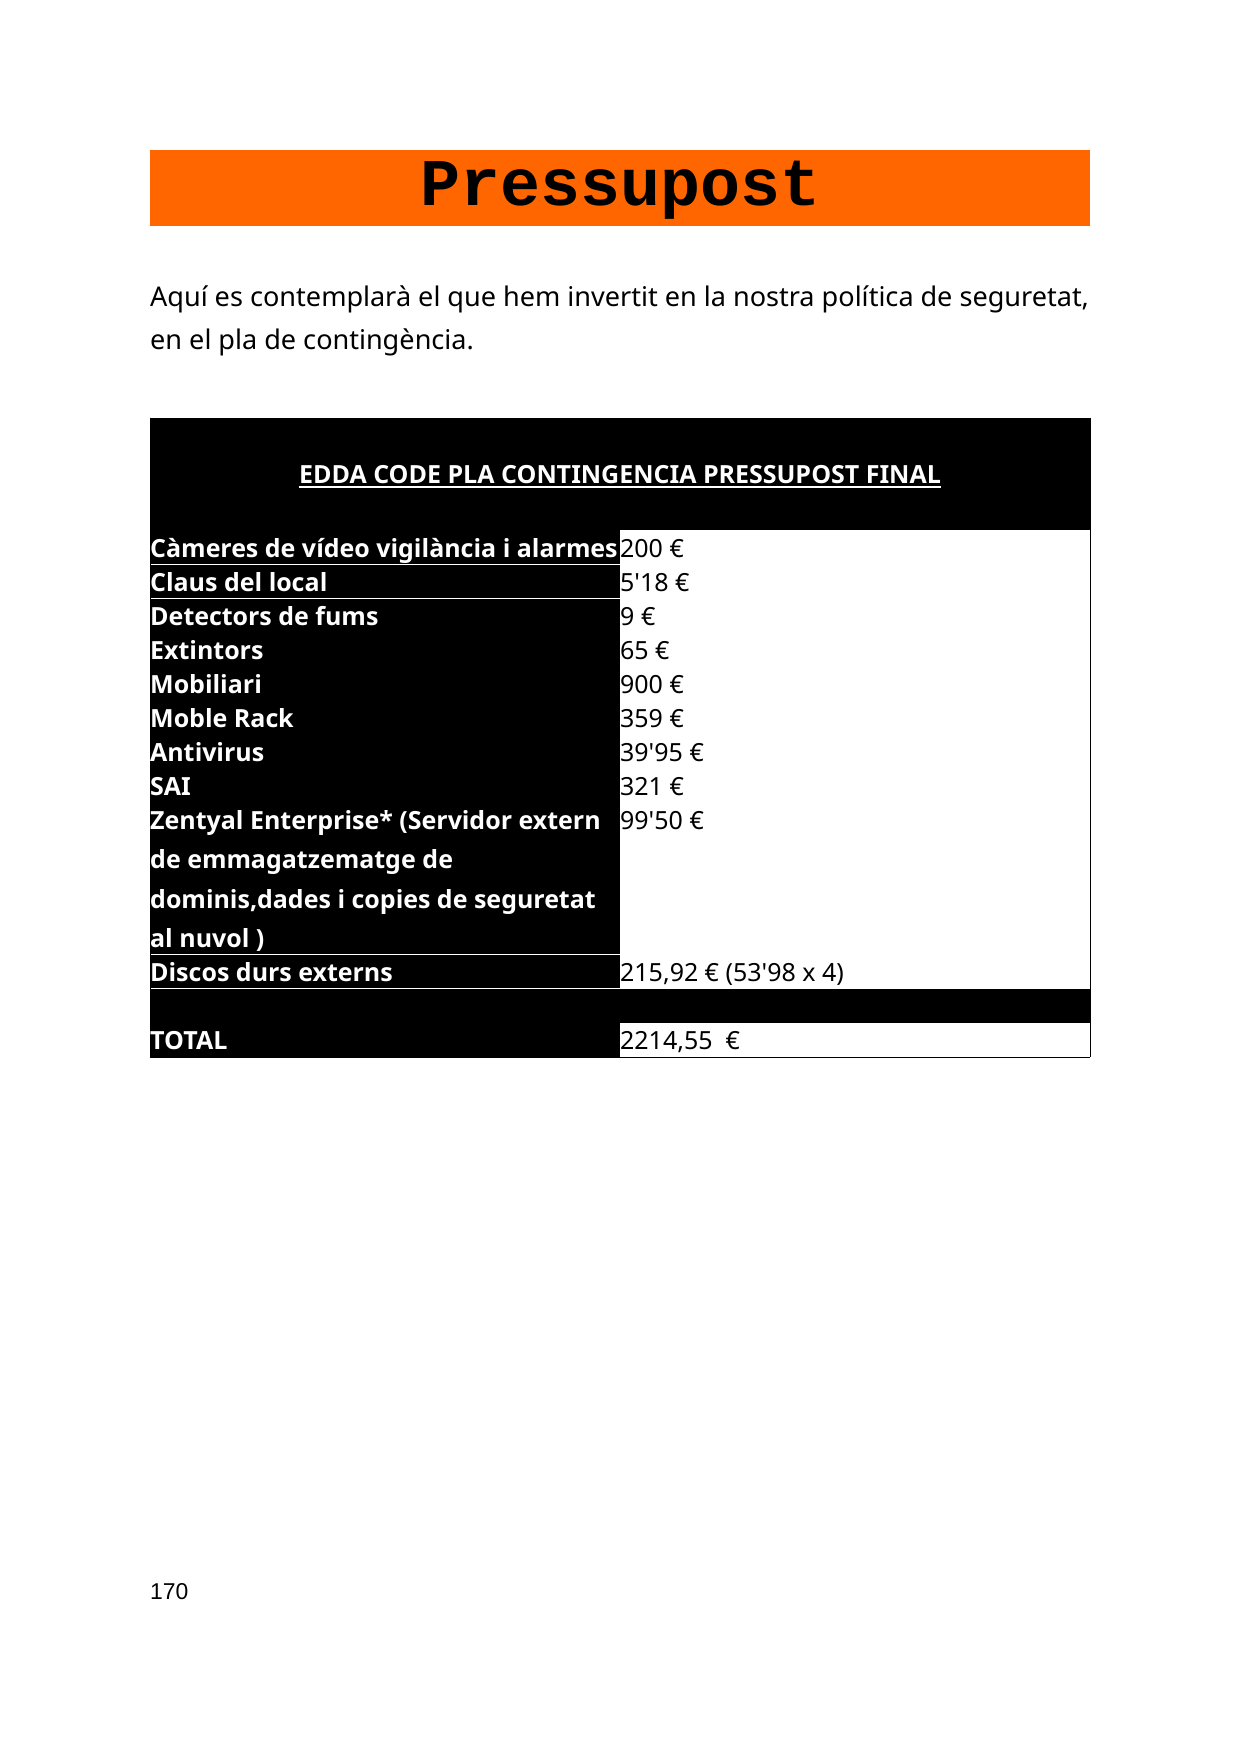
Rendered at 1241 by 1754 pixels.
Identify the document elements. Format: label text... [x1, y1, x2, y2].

table_cell 215,92 € (53'98 x 4) [620, 955, 1090, 988]
table_cell Claus del local [151, 565, 620, 598]
table_cell 2214,55 € [620, 1023, 1090, 1057]
table_cell 65 € [620, 633, 1090, 667]
table_cell TOTAL [151, 1023, 620, 1057]
table_cell Mobiliari [151, 667, 620, 701]
text Aquí es contemplarà el que hem invertit en la nostra política de seguretat, en el pla de contingència. [150, 278, 1090, 357]
table_cell SAI [151, 769, 620, 803]
table_cell 99'50 € [620, 803, 1090, 954]
table_cell Antivirus [151, 735, 620, 769]
table_cell Discos durs externs [151, 955, 620, 988]
table_cell Zentyal Enterprise* (Servidor extern de emmagatzematge de dominis,dades i copies de seguretat al nuvol ) [151, 803, 620, 954]
table_cell Detectors de fums [151, 599, 620, 633]
table_cell 359 € [620, 701, 1090, 735]
table_cell Càmeres de vídeo vigilància i alarmes [151, 530, 620, 564]
table_cell 321 € [620, 769, 1090, 803]
table_cell 5'18 € [620, 565, 1090, 598]
table_cell 39'95 € [620, 735, 1090, 769]
text Pressupost [150, 150, 1090, 226]
table_cell 200 € [620, 530, 1090, 564]
table_cell Moble Rack [151, 701, 620, 735]
table_header EDDA CODE PLA CONTINGENCIA PRESSUPOST FINAL [151, 419, 1090, 530]
table_cell Extintors [151, 633, 620, 667]
table_cell 9 € [620, 599, 1090, 633]
table_cell [151, 989, 1090, 1023]
table_cell 900 € [620, 667, 1090, 701]
